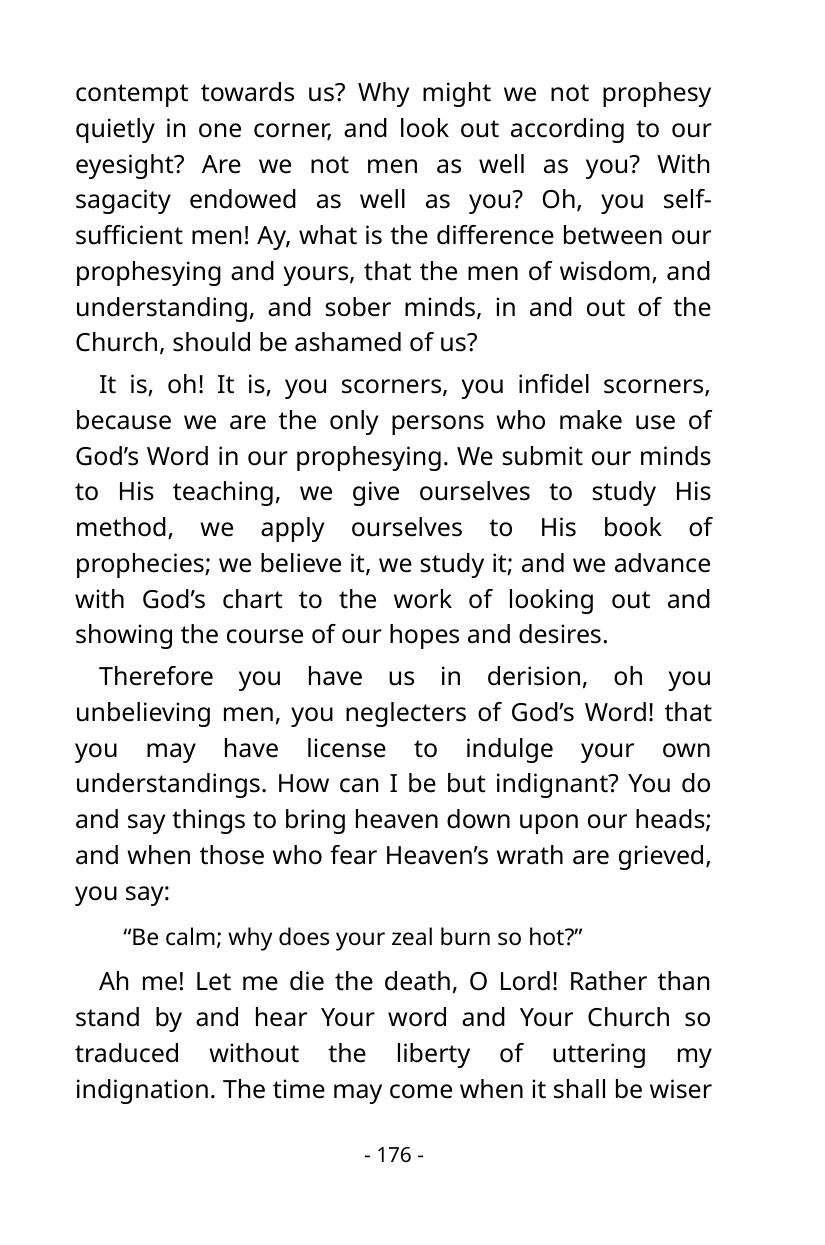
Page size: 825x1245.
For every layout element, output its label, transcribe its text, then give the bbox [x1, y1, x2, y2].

text Therefore you have us in derision, oh you unbelieving men, you neglecters of God’s Word! that you may have license to indulge your own understandings. How can I be but indignant? You do and say things to bring heaven down upon our heads; and when those who fear Heaven’s wrath are grieved, you say: [75, 659, 712, 907]
text “Be calm; why does your zeal burn so hot?” [105, 921, 682, 952]
text It is, oh! It is, you scorners, you infidel scorners, because we are the only persons who make use of God’s Word in our prophesying. We submit our minds to His teaching, we give ourselves to study His method, we apply ourselves to His book of prophecies; we believe it, we study it; and we advance with God’s chart to the work of looking out and showing the course of our hopes and desires. [75, 367, 712, 651]
text contempt towards us? Why might we not prophesy quietly in one corner, and look out according to our eyesight? Are we not men as well as you? With sagacity endowed as well as you? Oh, you self-sufficient men! Ay, what is the difference between our prophesying and yours, that the men of wisdom, and understanding, and sober minds, in and out of the Church, should be ashamed of us? [75, 75, 712, 359]
text Ah me! Let me die the death, O Lord! Rather than stand by and hear Your word and Your Church so traduced without the liberty of uttering my indignation. The time may come when it shall be wiser [75, 964, 712, 1105]
